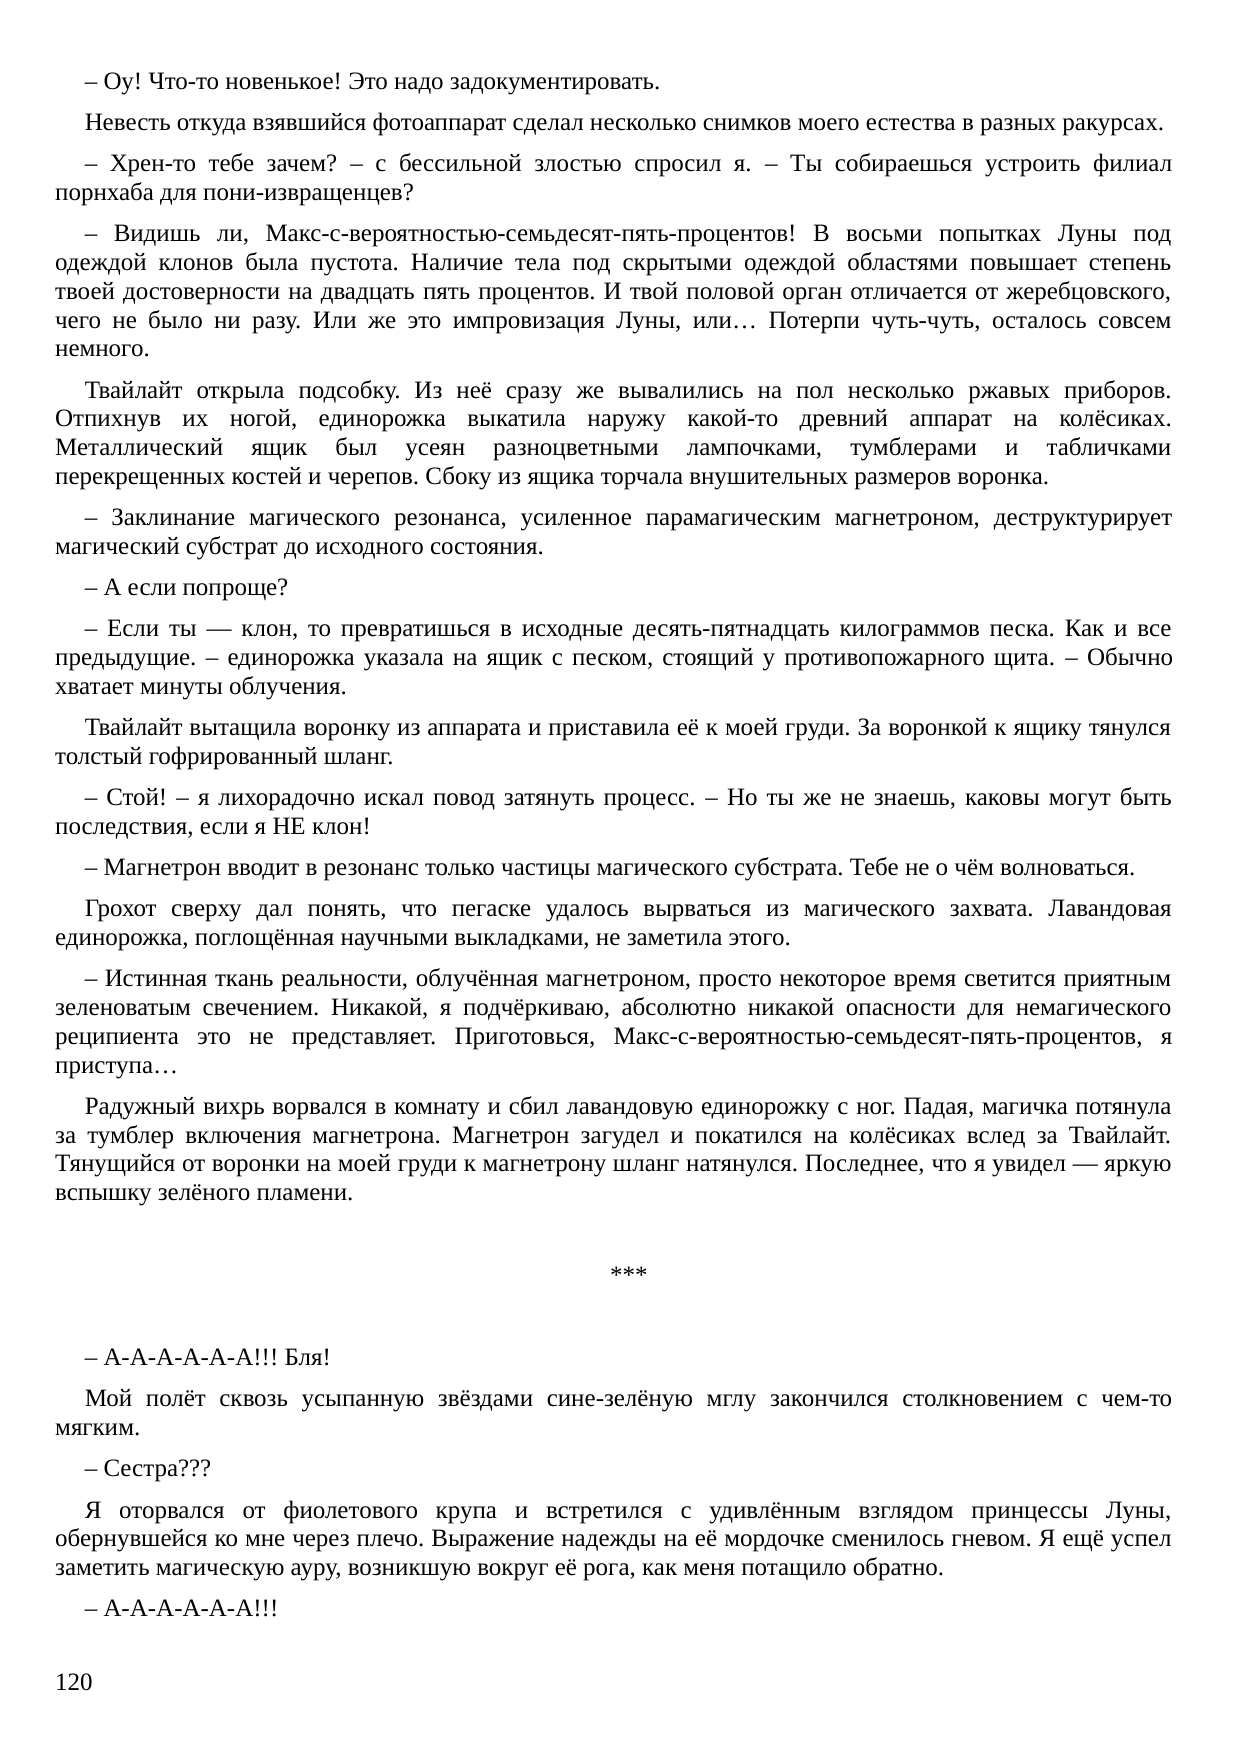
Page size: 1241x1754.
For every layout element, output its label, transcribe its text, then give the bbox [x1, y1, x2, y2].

text Твайлайт вытащила воронку из аппарата и приставила её к моей груди. За воронкой к ящику тянулся толстый гофрированный шланг. [55, 712, 1173, 770]
text – Стой! – я лихорадочно искал повод затянуть процесс. – Но ты же не знаешь, каковы могут быть последствия, если я НЕ клон! [55, 782, 1173, 840]
text – Истинная ткань реальности, облучённая магнетроном, просто некоторое время светится приятным зеленоватым свечением. Никакой, я подчёркиваю, абсолютно никакой опасности для немагического реципиента это не представляет. Приготовься, Макс-с-вероятностью-семьдесят-пять-процентов, я приступа… [55, 963, 1173, 1078]
text Невесть откуда взявшийся фотоаппарат сделал несколько снимков моего естества в разных ракурсах. [55, 107, 1173, 136]
text – Если ты — клон, то превратишься в исходные десять-пятнадцать килограммов песка. Как и все предыдущие. – единорожка указала на ящик с песком, стоящий у противопожарного щита. – Обычно хватает минуты облучения. [55, 613, 1173, 700]
text – Сестра??? [55, 1453, 1173, 1482]
text – А-А-А-А-А-А!!! Бля! [55, 1342, 1173, 1371]
text – А-А-А-А-А-А!!! [55, 1593, 1173, 1622]
text – Заклинание магического резонанса, усиленное парамагическим магнетроном, деструктурирует магический субстрат до исходного состояния. [55, 502, 1173, 560]
text – А если попроще? [55, 572, 1173, 601]
text – Магнетрон вводит в резонанс только частицы магического субстрата. Тебе не о чём волноваться. [55, 852, 1173, 881]
text *** [55, 1260, 1173, 1288]
text – Оу! Что-то новенькое! Это надо задокументировать. [55, 66, 1173, 95]
text – Хрен-то тебе зачем? – с бессильной злостью спросил я. – Ты собираешься устроить филиал порнхаба для пони-извращенцев? [55, 148, 1173, 206]
text Твайлайт открыла подсобку. Из неё сразу же вывалились на пол несколько ржавых приборов. Отпихнув их ногой, единорожка выкатила наружу какой-то древний аппарат на колёсиках. Металлический ящик был усеян разноцветными лампочками, тумблерами и табличками перекрещенных костей и черепов. Сбоку из ящика торчала внушительных размеров воронка. [55, 375, 1173, 490]
text Мой полёт сквозь усыпанную звёздами сине-зелёную мглу закончился столкновением с чем-то мягким. [55, 1383, 1173, 1441]
text Радужный вихрь ворвался в комнату и сбил лавандовую единорожку с ног. Падая, магичка потянула за тумблер включения магнетрона. Магнетрон загудел и покатился на колёсиках вслед за Твайлайт. Тянущийся от воронки на моей груди к магнетрону шланг натянулся. Последнее, что я увидел — яркую вспышку зелёного пламени. [55, 1091, 1173, 1206]
text – Видишь ли, Макс-с-вероятностью-семьдесят-пять-процентов! В восьми попытках Луны под одеждой клонов была пустота. Наличие тела под скрытыми одеждой областями повышает степень твоей достоверности на двадцать пять процентов. И твой половой орган отличается от жеребцовского, чего не было ни разу. Или же это импровизация Луны, или… Потерпи чуть-чуть, осталось совсем немного. [55, 218, 1173, 362]
text Грохот сверху дал понять, что пегаске удалось вырваться из магического захвата. Лавандовая единорожка, поглощённая научными выкладками, не заметила этого. [55, 893, 1173, 951]
text Я оторвался от фиолетового крупа и встретился с удивлённым взглядом принцессы Луны, обернувшейся ко мне через плечо. Выражение надежды на её мордочке сменилось гневом. Я ещё успел заметить магическую ауру, возникшую вокруг её рога, как меня потащило обратно. [55, 1495, 1173, 1581]
